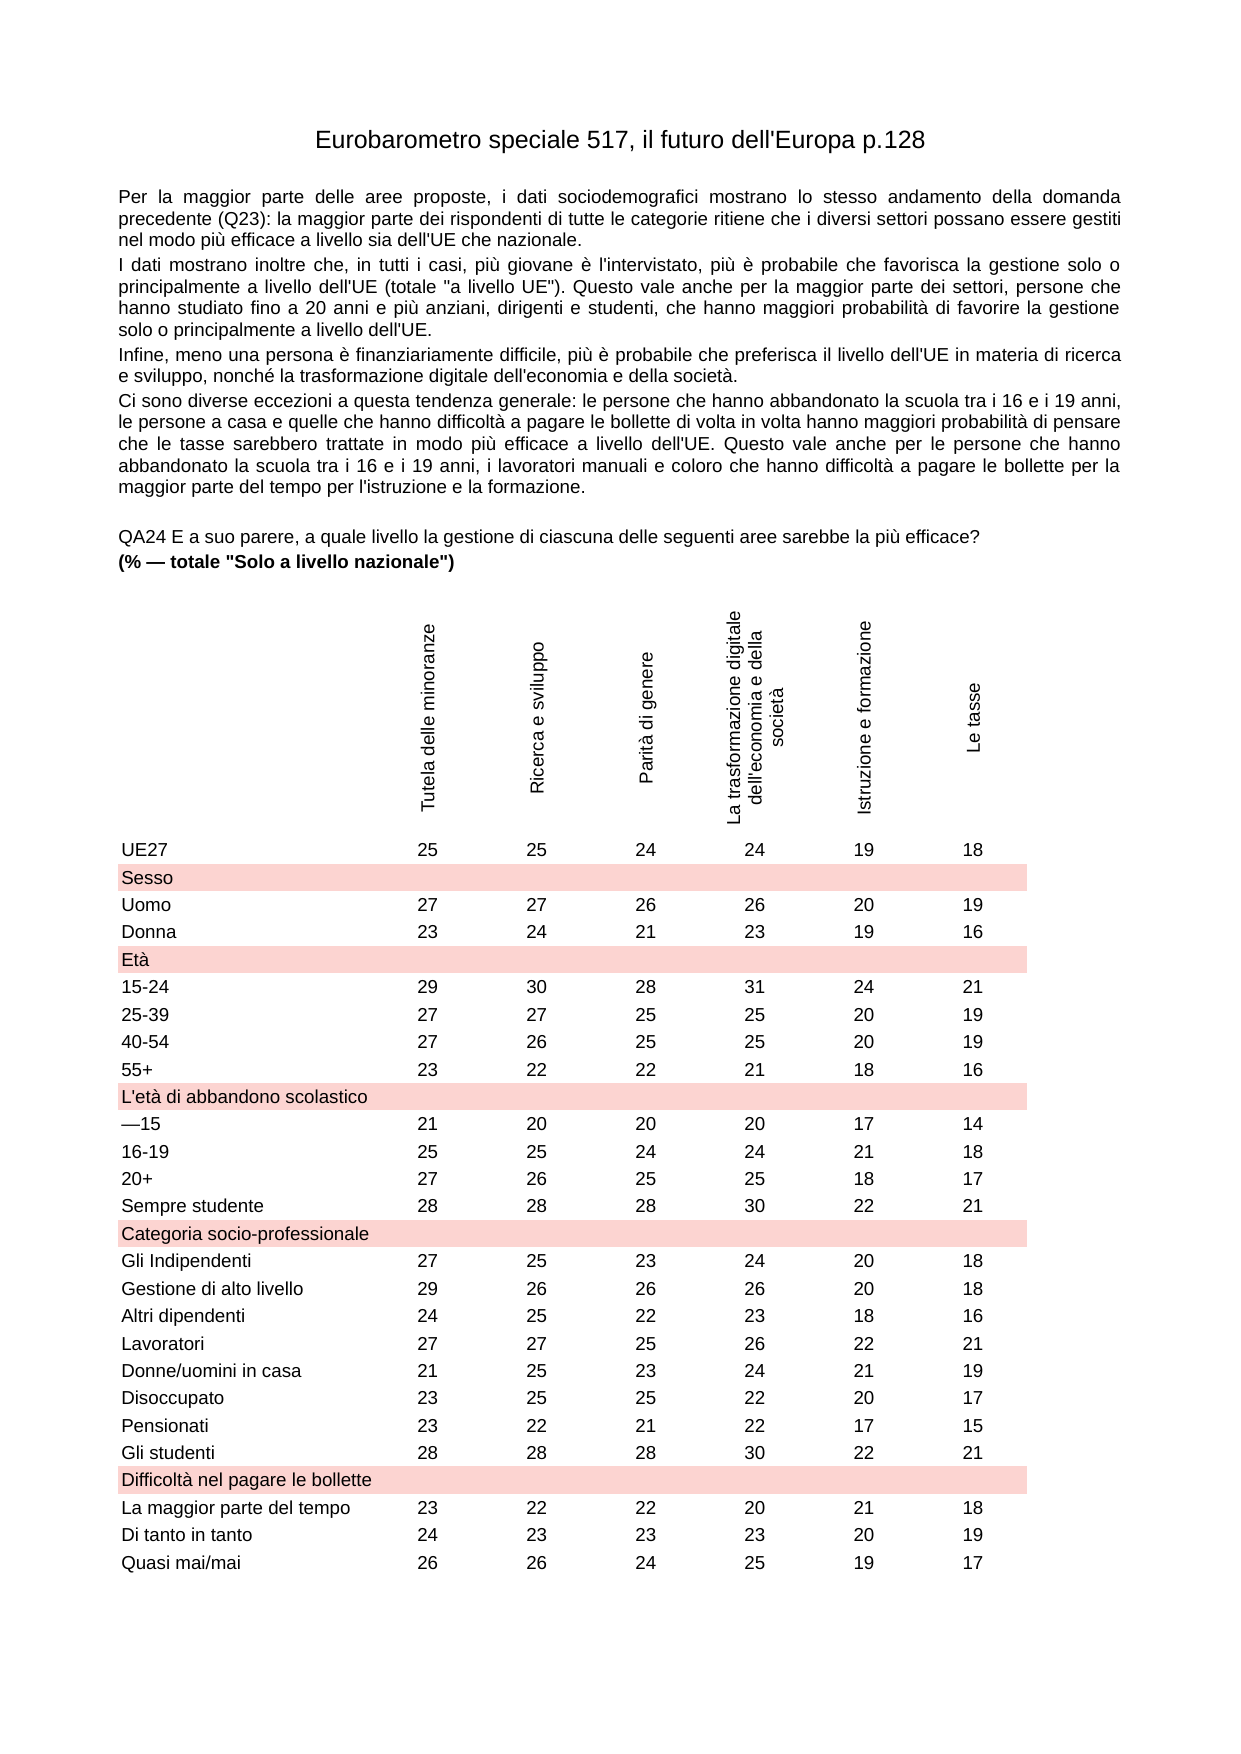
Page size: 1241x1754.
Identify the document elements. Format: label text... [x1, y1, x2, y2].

table_cell Di tanto in tanto [118, 1521, 373, 1548]
table_header Tutela delle minoranze [373, 600, 482, 836]
table_cell 26 [482, 1549, 591, 1576]
table_cell 27 [482, 891, 591, 918]
table_cell Gli studenti [118, 1439, 373, 1466]
table_cell 25 [700, 1549, 809, 1576]
table_cell 25 [591, 1329, 700, 1357]
table_cell 21 [373, 1110, 482, 1138]
table_cell 22 [591, 1055, 700, 1083]
table_cell 27 [373, 891, 482, 918]
table_cell 27 [373, 1001, 482, 1028]
table_cell 25 [700, 1165, 809, 1192]
table_cell 25 [373, 836, 482, 864]
table_cell 17 [918, 1549, 1027, 1576]
table_cell Donne/uomini in casa [118, 1357, 373, 1384]
table_cell [700, 946, 809, 973]
table_cell 21 [591, 919, 700, 946]
table_cell 28 [373, 1193, 482, 1220]
table_cell 18 [809, 1055, 918, 1083]
table_cell 26 [700, 891, 809, 918]
table_cell 23 [591, 1357, 700, 1384]
table_cell 22 [482, 1412, 591, 1439]
table_cell 21 [809, 1357, 918, 1384]
table_cell 23 [373, 1494, 482, 1521]
table_cell 24 [373, 1302, 482, 1329]
table_cell 21 [918, 1329, 1027, 1357]
table_cell 19 [918, 1001, 1027, 1028]
table_cell 22 [809, 1439, 918, 1466]
table_cell 24 [700, 836, 809, 864]
table_cell 55+ [118, 1055, 373, 1083]
table_cell 28 [591, 1439, 700, 1466]
table_cell 23 [591, 1247, 700, 1274]
table_cell 28 [591, 1193, 700, 1220]
table_cell 24 [591, 1549, 700, 1576]
table_cell 18 [809, 1302, 918, 1329]
table_cell Disoccupato [118, 1384, 373, 1412]
table_cell 20+ [118, 1165, 373, 1192]
table_cell 24 [591, 1138, 700, 1165]
table_cell 18 [918, 1275, 1027, 1302]
table_cell 26 [591, 891, 700, 918]
table_cell 16 [918, 1055, 1027, 1083]
table_cell [700, 864, 809, 891]
table_cell 30 [700, 1193, 809, 1220]
table_cell [373, 946, 482, 973]
table_cell 25-39 [118, 1001, 373, 1028]
table_cell 21 [809, 1494, 918, 1521]
table_cell 28 [591, 973, 700, 1001]
text Per la maggior parte delle aree proposte, i dati sociodemografici mostrano lo stesso andamento della domanda precedente (Q23): la maggior parte dei rispondenti di tutte le categorie ritiene che i diversi settori possano essere gestiti nel modo più efficace a livello sia dell'UE che nazionale. [118, 186, 1122, 251]
table_cell 25 [591, 1384, 700, 1412]
table_cell 25 [482, 836, 591, 864]
table_cell 20 [809, 1275, 918, 1302]
table_cell 18 [918, 836, 1027, 864]
table_cell 15-24 [118, 973, 373, 1001]
table_cell 25 [482, 1138, 591, 1165]
table_cell [809, 946, 918, 973]
table_cell 23 [373, 1055, 482, 1083]
table_cell 22 [809, 1193, 918, 1220]
table_cell 21 [918, 1193, 1027, 1220]
table_cell [918, 864, 1027, 891]
table_cell 18 [918, 1247, 1027, 1274]
table_cell [591, 864, 700, 891]
table_cell 21 [809, 1138, 918, 1165]
table_cell [482, 946, 591, 973]
table_cell [700, 1466, 809, 1494]
table_cell 21 [591, 1412, 700, 1439]
table_cell 18 [918, 1138, 1027, 1165]
table_cell [809, 1220, 918, 1247]
table_cell [918, 1083, 1027, 1110]
table_cell 30 [482, 973, 591, 1001]
table_cell 27 [373, 1028, 482, 1055]
table_cell UE27 [118, 836, 373, 864]
text (% — totale "Solo a livello nazionale") [118, 550, 1122, 572]
table_cell 24 [809, 973, 918, 1001]
table_cell 19 [809, 1549, 918, 1576]
table_cell 25 [591, 1165, 700, 1192]
table_cell Uomo [118, 891, 373, 918]
table_cell [918, 946, 1027, 973]
table_cell 20 [591, 1110, 700, 1138]
table_cell Quasi mai/mai [118, 1549, 373, 1576]
table_cell Sempre studente [118, 1193, 373, 1220]
table_cell 25 [591, 1001, 700, 1028]
table_cell 26 [373, 1549, 482, 1576]
table_cell [591, 1220, 700, 1247]
table_cell [591, 1083, 700, 1110]
table_cell Sesso [118, 864, 373, 891]
table_cell 26 [482, 1028, 591, 1055]
table_cell 24 [700, 1357, 809, 1384]
table_cell 19 [918, 891, 1027, 918]
table_cell 19 [918, 1357, 1027, 1384]
table_cell 16 [918, 919, 1027, 946]
table_cell —15 [118, 1110, 373, 1138]
table_cell [700, 1083, 809, 1110]
table_cell 24 [373, 1521, 482, 1548]
table_cell 20 [809, 1028, 918, 1055]
table_cell [373, 864, 482, 891]
table_cell 25 [482, 1302, 591, 1329]
table_cell Età [118, 946, 373, 973]
table_cell 28 [482, 1193, 591, 1220]
table_cell 22 [482, 1055, 591, 1083]
table_cell 19 [809, 836, 918, 864]
table_header Ricerca e sviluppo [482, 600, 591, 836]
table_header [118, 600, 373, 836]
table_cell 29 [373, 1275, 482, 1302]
table_cell [482, 1083, 591, 1110]
table_cell 24 [700, 1247, 809, 1274]
table_cell 25 [482, 1384, 591, 1412]
table_cell 20 [700, 1494, 809, 1521]
table_cell 28 [482, 1439, 591, 1466]
table_cell 17 [918, 1165, 1027, 1192]
table_cell 22 [591, 1494, 700, 1521]
table_cell 21 [918, 1439, 1027, 1466]
table_cell 25 [482, 1247, 591, 1274]
table_cell 20 [809, 1521, 918, 1548]
table_header La trasformazione digitale dell'economia e della società [700, 600, 809, 836]
table_cell 26 [591, 1275, 700, 1302]
table_cell 24 [700, 1138, 809, 1165]
table_cell 22 [700, 1384, 809, 1412]
table_cell 30 [700, 1439, 809, 1466]
table_cell Altri dipendenti [118, 1302, 373, 1329]
table_cell Difficoltà nel pagare le bollette [118, 1466, 700, 1494]
table_cell 26 [482, 1165, 591, 1192]
table_cell 25 [700, 1001, 809, 1028]
text QA24 E a suo parere, a quale livello la gestione di ciascuna delle seguenti aree sarebbe la più efficace? [118, 526, 1122, 547]
table_cell Categoria socio-professionale [118, 1220, 591, 1247]
table_cell 22 [482, 1494, 591, 1521]
table_cell 24 [591, 836, 700, 864]
table_cell 23 [373, 1384, 482, 1412]
table_cell L'età di abbandono scolastico [118, 1083, 482, 1110]
table_cell 20 [809, 1247, 918, 1274]
table_cell 17 [809, 1110, 918, 1138]
table_cell 14 [918, 1110, 1027, 1138]
table_cell 16-19 [118, 1138, 373, 1165]
table_cell 21 [700, 1055, 809, 1083]
text Infine, meno una persona è finanziariamente difficile, più è probabile che preferisca il livello dell'UE in materia di ricerca e sviluppo, nonché la trasformazione digitale dell'economia e della società. [118, 343, 1122, 387]
table_cell Gestione di alto livello [118, 1275, 373, 1302]
table_cell 16 [918, 1302, 1027, 1329]
table_cell [809, 1083, 918, 1110]
table_cell 25 [591, 1028, 700, 1055]
table_cell 23 [482, 1521, 591, 1548]
table_cell 27 [482, 1329, 591, 1357]
table_cell 20 [809, 1384, 918, 1412]
table_cell [482, 864, 591, 891]
table_cell [700, 1220, 809, 1247]
table_cell La maggior parte del tempo [118, 1494, 373, 1521]
table_cell 25 [482, 1357, 591, 1384]
table_header Istruzione e formazione [809, 600, 918, 836]
table_cell 23 [700, 1302, 809, 1329]
table_cell 29 [373, 973, 482, 1001]
table_cell 21 [373, 1357, 482, 1384]
table_cell 27 [373, 1165, 482, 1192]
table_cell Pensionati [118, 1412, 373, 1439]
table_cell 31 [700, 973, 809, 1001]
table_cell 23 [700, 1521, 809, 1548]
table_cell 23 [373, 919, 482, 946]
table_cell 20 [809, 1001, 918, 1028]
table_cell 17 [809, 1412, 918, 1439]
table_cell 23 [373, 1412, 482, 1439]
text I dati mostrano inoltre che, in tutti i casi, più giovane è l'intervistato, più è probabile che favorisca la gestione solo o principalmente a livello dell'UE (totale "a livello UE"). Questo vale anche per la maggior parte dei settori, persone che hanno studiato fino a 20 anni e più anziani, dirigenti e studenti, che hanno maggiori probabilità di favorire la gestione solo o principalmente a livello dell'UE. [118, 254, 1122, 340]
table_cell 40-54 [118, 1028, 373, 1055]
table_cell 20 [809, 891, 918, 918]
table_cell 19 [918, 1028, 1027, 1055]
table_cell 21 [918, 973, 1027, 1001]
table_cell 23 [591, 1521, 700, 1548]
table_cell 24 [482, 919, 591, 946]
table_cell 23 [700, 919, 809, 946]
table_cell 15 [918, 1412, 1027, 1439]
table_cell 25 [373, 1138, 482, 1165]
table_cell 17 [918, 1384, 1027, 1412]
table_cell 22 [700, 1412, 809, 1439]
table_cell [809, 864, 918, 891]
table_cell 19 [809, 919, 918, 946]
table_cell 26 [482, 1275, 591, 1302]
table_cell 19 [918, 1521, 1027, 1548]
table_cell 28 [373, 1439, 482, 1466]
table_cell Donna [118, 919, 373, 946]
table_cell 25 [700, 1028, 809, 1055]
table_cell 26 [700, 1275, 809, 1302]
table_cell [918, 1466, 1027, 1494]
table_cell 20 [482, 1110, 591, 1138]
table_cell 22 [809, 1329, 918, 1357]
table_cell 20 [700, 1110, 809, 1138]
table_cell 18 [809, 1165, 918, 1192]
table_cell 18 [918, 1494, 1027, 1521]
table_cell [591, 946, 700, 973]
table_cell 27 [373, 1329, 482, 1357]
table_cell 22 [591, 1302, 700, 1329]
table_cell [918, 1220, 1027, 1247]
table_header Le tasse [918, 600, 1027, 836]
table_cell 26 [700, 1329, 809, 1357]
table_cell [809, 1466, 918, 1494]
table_cell 27 [482, 1001, 591, 1028]
text Ci sono diverse eccezioni a questa tendenza generale: le persone che hanno abbandonato la scuola tra i 16 e i 19 anni, le persone a casa e quelle che hanno difficoltà a pagare le bollette di volta in volta hanno maggiori probabilità di pensare che le tasse sarebbero trattate in modo più efficace a livello dell'UE. Questo vale anche per le persone che hanno abbandonato la scuola tra i 16 e i 19 anni, i lavoratori manuali e coloro che hanno difficoltà a pagare le bollette per la maggior parte del tempo per l'istruzione e la formazione. [118, 390, 1122, 498]
table_cell Lavoratori [118, 1329, 373, 1357]
table_cell Gli Indipendenti [118, 1247, 373, 1274]
table_cell 27 [373, 1247, 482, 1274]
table_header Parità di genere [591, 600, 700, 836]
